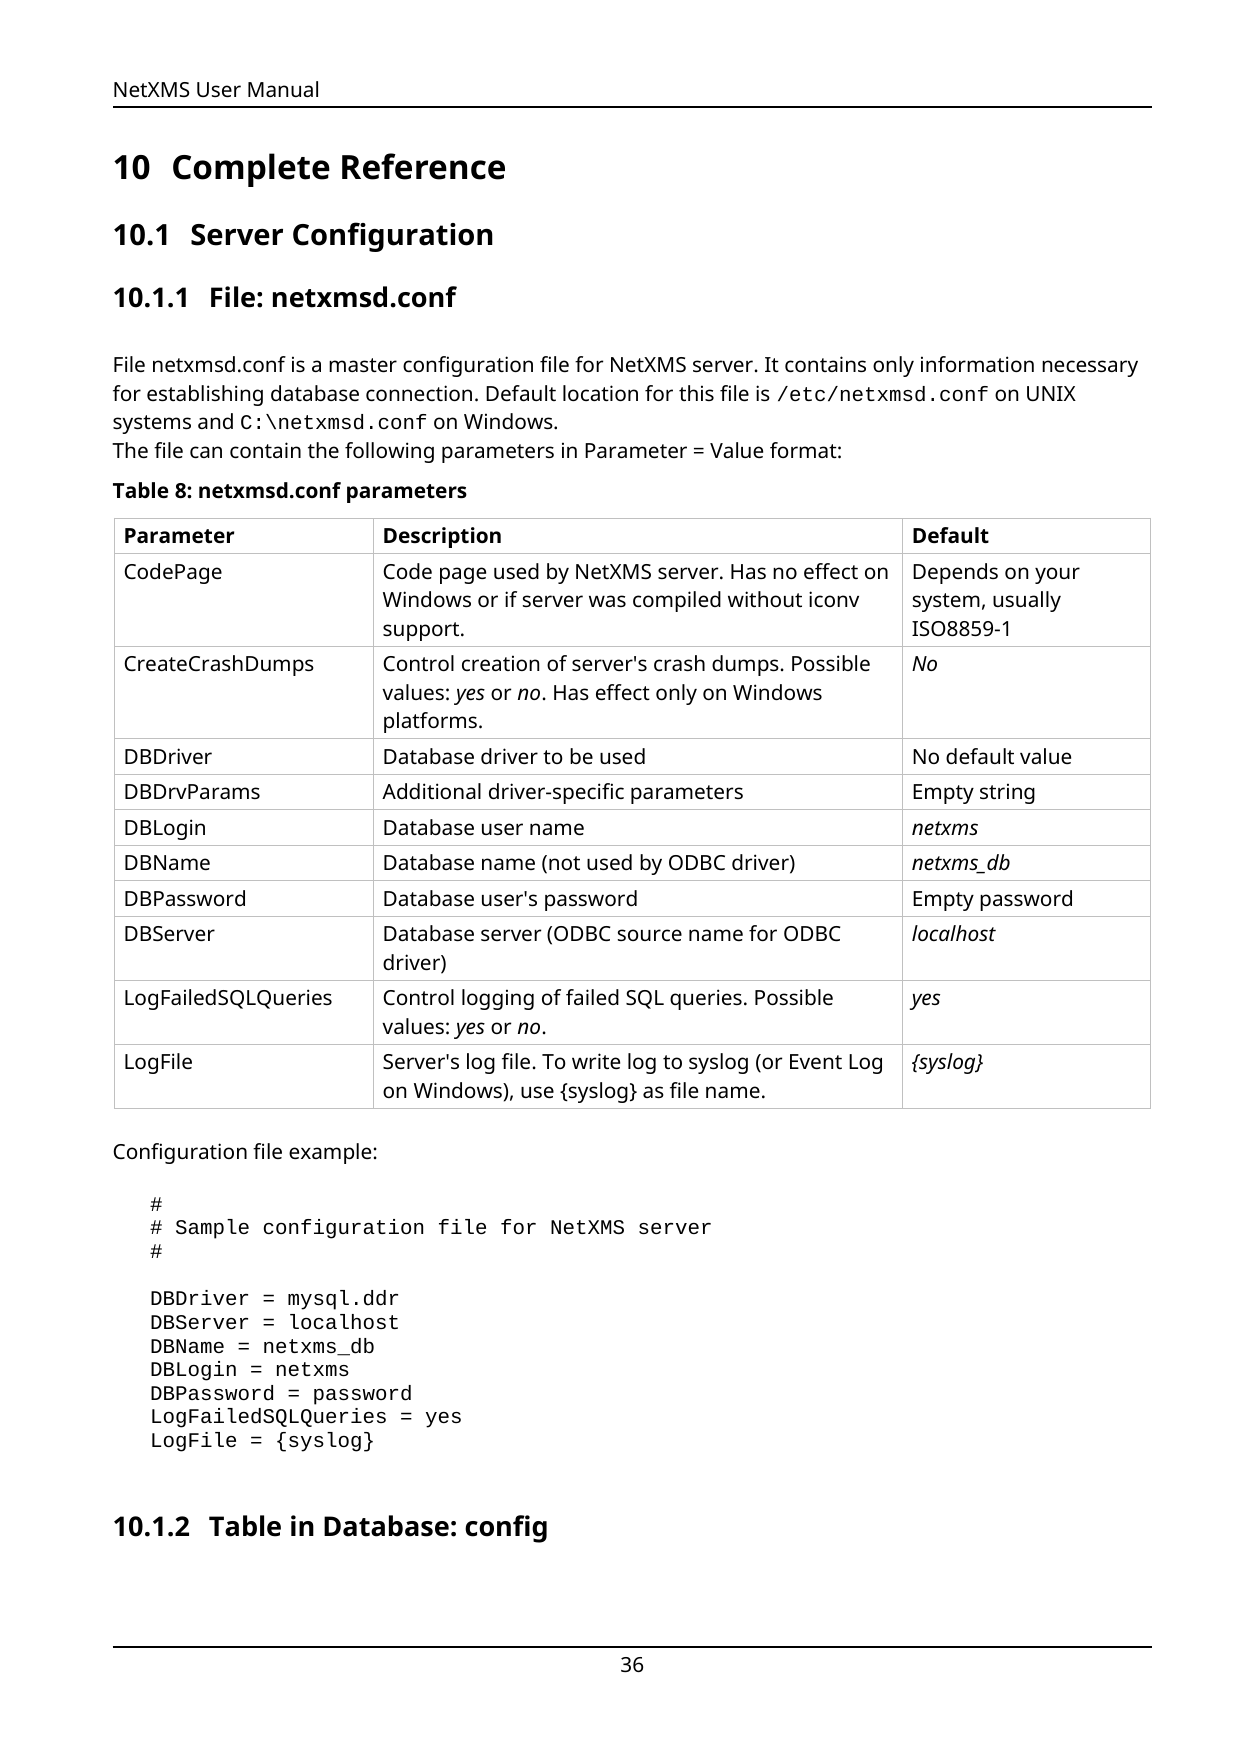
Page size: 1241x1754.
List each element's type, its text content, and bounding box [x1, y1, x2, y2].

table_cell Database user's password [374, 881, 902, 916]
text DBName = netxms_db [150, 1336, 1152, 1359]
text File netxmsd.conf is a master configuration file for NetXMS server. It contains only information necessary for establishing database connection. Default location for this file is /etc/netxmsd.conf on UNIX systems and C:\netxmsd.conf on Windows. [112, 350, 1152, 436]
table_header Parameter [115, 519, 373, 553]
table_header Description [374, 519, 902, 553]
table_cell No default value [903, 739, 1150, 773]
table_cell Database user name [374, 810, 902, 844]
table_cell Control creation of server's crash dumps. Possible values: yes or no. Has effect only on Windows platforms. [374, 647, 902, 738]
table_cell CreateCrashDumps [115, 647, 373, 738]
table_header Default [903, 519, 1150, 553]
table_cell Code page used by NetXMS server. Has no effect on Windows or if server was compiled without iconv support. [374, 554, 902, 646]
table_cell Database name (not used by ODBC driver) [374, 846, 902, 880]
table_cell Server's log file. To write log to syslog (or Event Log on Windows), use {syslog} as file name. [374, 1045, 902, 1107]
text DBPassword = password [150, 1383, 1152, 1407]
text # Sample configuration file for NetXMS server [150, 1217, 1152, 1241]
text Configuration file example: [112, 1137, 1152, 1165]
table_cell LogFile [115, 1045, 373, 1107]
table_cell Database server (ODBC source name for ODBC driver) [374, 917, 902, 979]
table_cell DBServer [115, 917, 373, 979]
table_cell netxms_db [903, 846, 1150, 880]
text # [150, 1194, 1152, 1217]
table_cell DBDrvParams [115, 775, 373, 809]
table_cell DBLogin [115, 810, 373, 844]
text LogFailedSQLQueries = yes [150, 1407, 1152, 1430]
table_cell netxms [903, 810, 1150, 844]
subtitle Complete Reference [112, 143, 1152, 189]
table_cell Additional driver-specific parameters [374, 775, 902, 809]
table_cell Database driver to be used [374, 739, 902, 773]
text DBLogin = netxms [150, 1359, 1152, 1383]
table_cell localhost [903, 917, 1150, 979]
table_cell Empty password [903, 881, 1150, 916]
subtitle File: netxmsd.conf [112, 279, 1152, 316]
subtitle Table in Database: config [112, 1507, 1152, 1544]
text DBServer = localhost [150, 1312, 1152, 1336]
table_cell DBName [115, 846, 373, 880]
table_cell Control logging of failed SQL queries. Possible values: yes or no. [374, 981, 902, 1043]
table_cell DBDriver [115, 739, 373, 773]
table_cell CodePage [115, 554, 373, 646]
subtitle Server Configuration [112, 214, 1152, 254]
table_cell Depends on your system, usually ISO8859-1 [903, 554, 1150, 646]
table_cell LogFailedSQLQueries [115, 981, 373, 1043]
text DBDriver = mysql.ddr [150, 1288, 1152, 1312]
table_cell No [903, 647, 1150, 738]
text LogFile = {syslog} [150, 1430, 1152, 1454]
text # [150, 1241, 1152, 1265]
text The file can contain the following parameters in Parameter = Value format: [112, 436, 1152, 464]
table_cell DBPassword [115, 881, 373, 916]
table_cell yes [903, 981, 1150, 1043]
table_cell {syslog} [903, 1045, 1150, 1107]
table_cell Empty string [903, 775, 1150, 809]
text Table 8: netxmsd.conf parameters [112, 477, 1152, 505]
